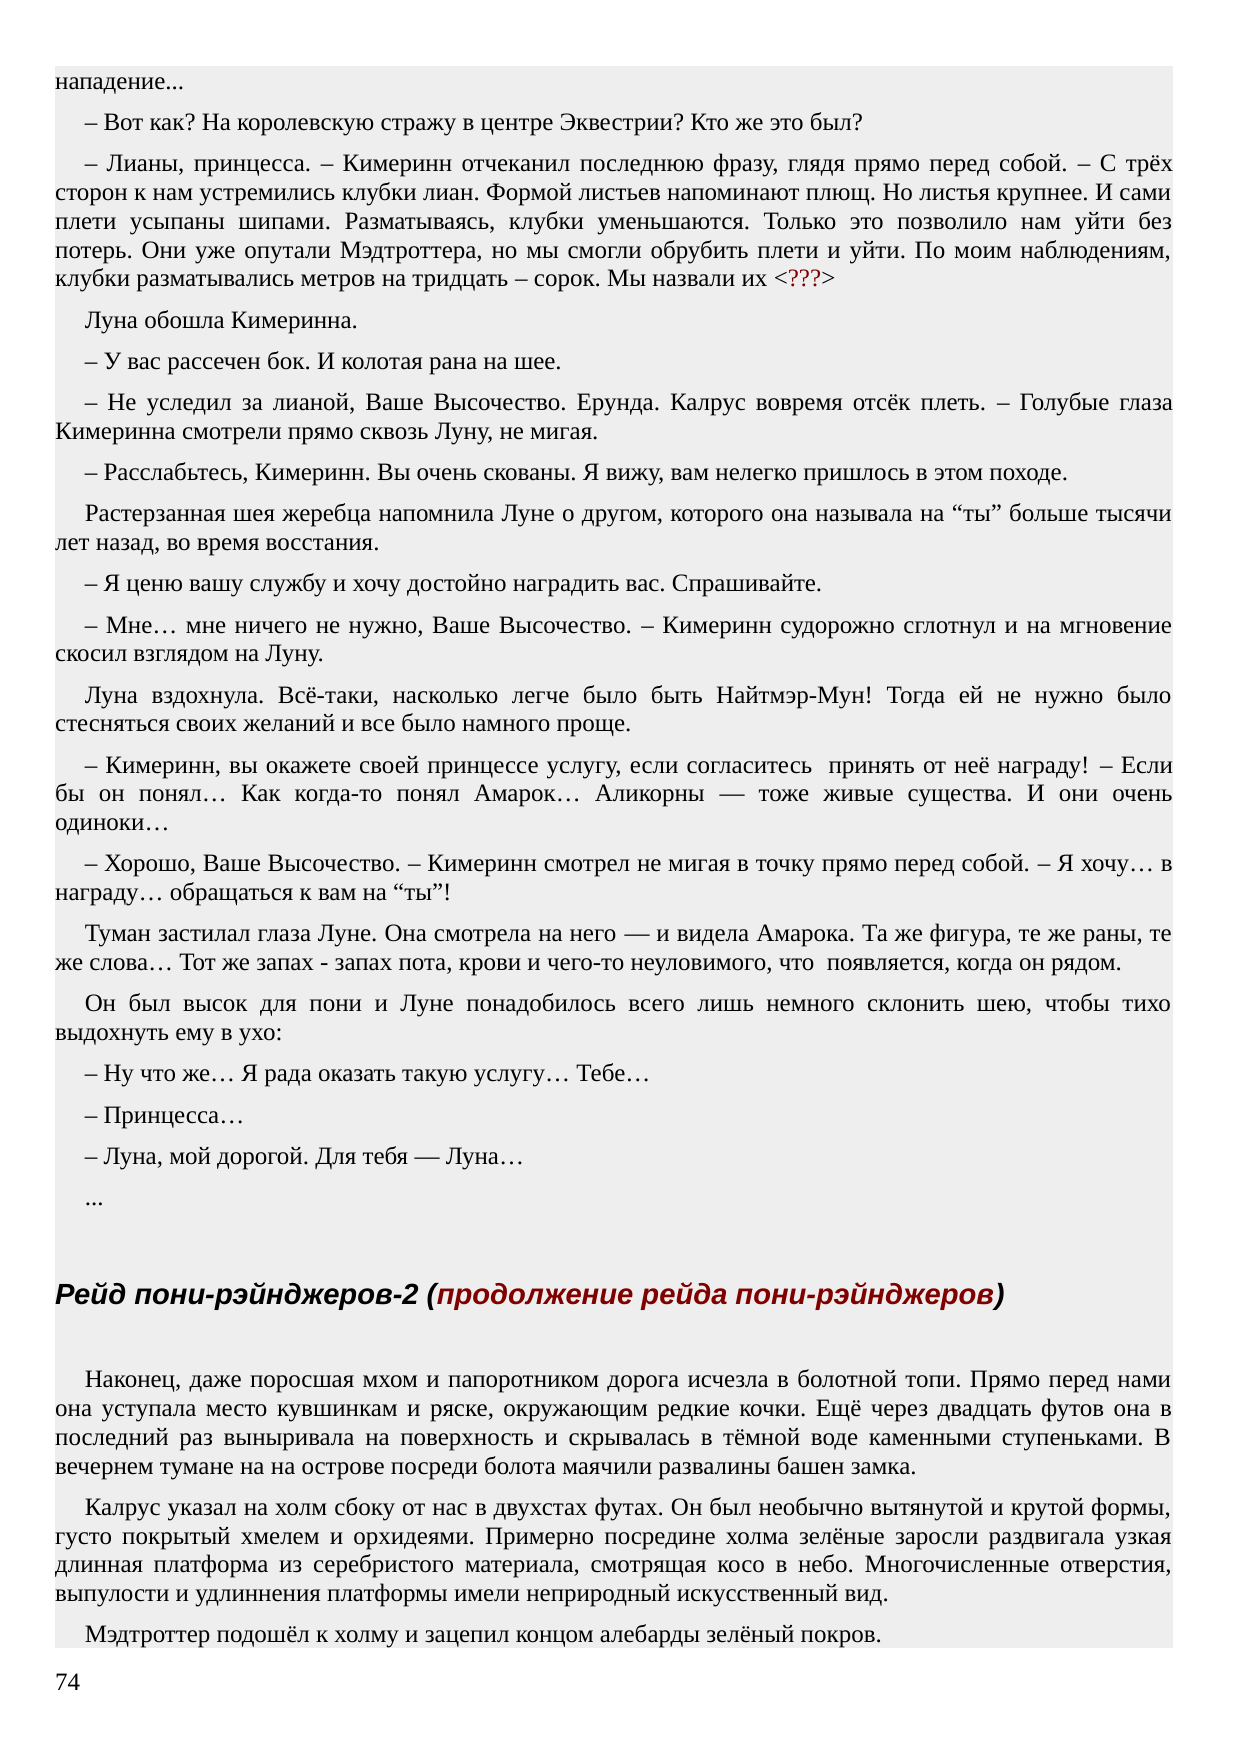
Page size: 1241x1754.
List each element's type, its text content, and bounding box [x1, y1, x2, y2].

text Он был высок для пони и Луне понадобилось всего лишь немного склонить шею, чтобы тихо выдохнуть ему в ухо: [55, 988, 1173, 1046]
text – Мне… мне ничего не нужно, Ваше Высочество. – Кимеринн судорожно сглотнул и на мгновение скосил взглядом на Луну. [55, 610, 1173, 667]
text – Луна, мой дорогой. Для тебя — Луна… [55, 1141, 1173, 1170]
text Калрус указал на холм сбоку от нас в двухстах футах. Он был необычно вытянутой и крутой формы, густо покрытый хмелем и орхидеями. Примерно посредине холма зелёные заросли раздвигала узкая длинная платформа из серебристого материала, смотрящая косо в небо. Многочисленные отверстия, выпулости и удлиннения платформы имели неприродный искусственный вид. [55, 1492, 1173, 1607]
text – У вас рассечен бок. И колотая рана на шее. [55, 346, 1173, 375]
text Луна обошла Кимеринна. [55, 305, 1173, 333]
text – Хорошо, Ваше Высочество. – Кимеринн смотрел не мигая в точку прямо перед собой. – Я хочу… в награду… обращаться к вам на “ты”! [55, 848, 1173, 906]
text – Расслабьтесь, Кимеринн. Вы очень скованы. Я вижу, вам нелегко пришлось в этом походе. [55, 457, 1173, 486]
text Растерзанная шея жеребца напомнила Луне о другом, которого она называла на “ты” больше тысячи лет назад, во время восстания. [55, 498, 1173, 556]
text – Я ценю вашу службу и хочу достойно наградить вас. Спрашивайте. [55, 568, 1173, 597]
text – Вот как? На королевскую стражу в центре Эквестрии? Кто же это был? [55, 107, 1173, 136]
text ... [55, 1182, 1173, 1211]
subtitle Рейд пони-рэйнджеров-2 (продолжение рейда пони-рэйнджеров) [55, 1277, 1173, 1311]
text Наконец, даже поросшая мхом и папоротником дорога исчезла в болотной топи. Прямо перед нами она уступала место кувшинкам и ряске, окружающим редкие кочки. Ещё через двадцать футов она в последний раз выныривала на поверхность и скрывалась в тёмной воде каменными ступеньками. В вечернем тумане на на острове посреди болота маячили развалины башен замка. [55, 1364, 1173, 1479]
text нападение... [55, 66, 1173, 95]
text Туман застилал глаза Луне. Она смотрела на него — и видела Амарока. Та же фигура, те же раны, те же слова… Тот же запах - запах пота, крови и чего-то неуловимого, что появляется, когда он рядом. [55, 918, 1173, 976]
text – Не уследил за лианой, Ваше Высочество. Ерунда. Калрус вовремя отсёк плеть. – Голубые глаза Кимеринна смотрели прямо сквозь Луну, не мигая. [55, 387, 1173, 445]
text – Лианы, принцесса. – Кимеринн отчеканил последнюю фразу, глядя прямо перед собой. – С трёх сторон к нам устремились клубки лиан. Формой листьев напоминают плющ. Но листья крупнее. И сами плети усыпаны шипами. Разматываясь, клубки уменьшаются. Только это позволило нам уйти без потерь. Они уже опутали Мэдтроттера, но мы смогли обрубить плети и уйти. По моим наблюдениям, клубки разматывались метров на тридцать – сорок. Мы назвали их <???> [55, 148, 1173, 292]
text – Принцесса… [55, 1100, 1173, 1128]
text – Кимеринн, вы окажете своей принцессе услугу, если согласитесь принять от неё награду! – Если бы он понял… Как когда-то понял Амарок… Аликорны — тоже живые существа. И они очень одиноки… [55, 750, 1173, 836]
text Мэдтроттер подошёл к холму и зацепил концом алебарды зелёный покров. [55, 1619, 1173, 1648]
text Луна вздохнула. Всё-таки, насколько легче было быть Найтмэр-Мун! Тогда ей не нужно было стесняться своих желаний и все было намного проще. [55, 680, 1173, 737]
text – Ну что же… Я рада оказать такую услугу… Тебе… [55, 1058, 1173, 1087]
